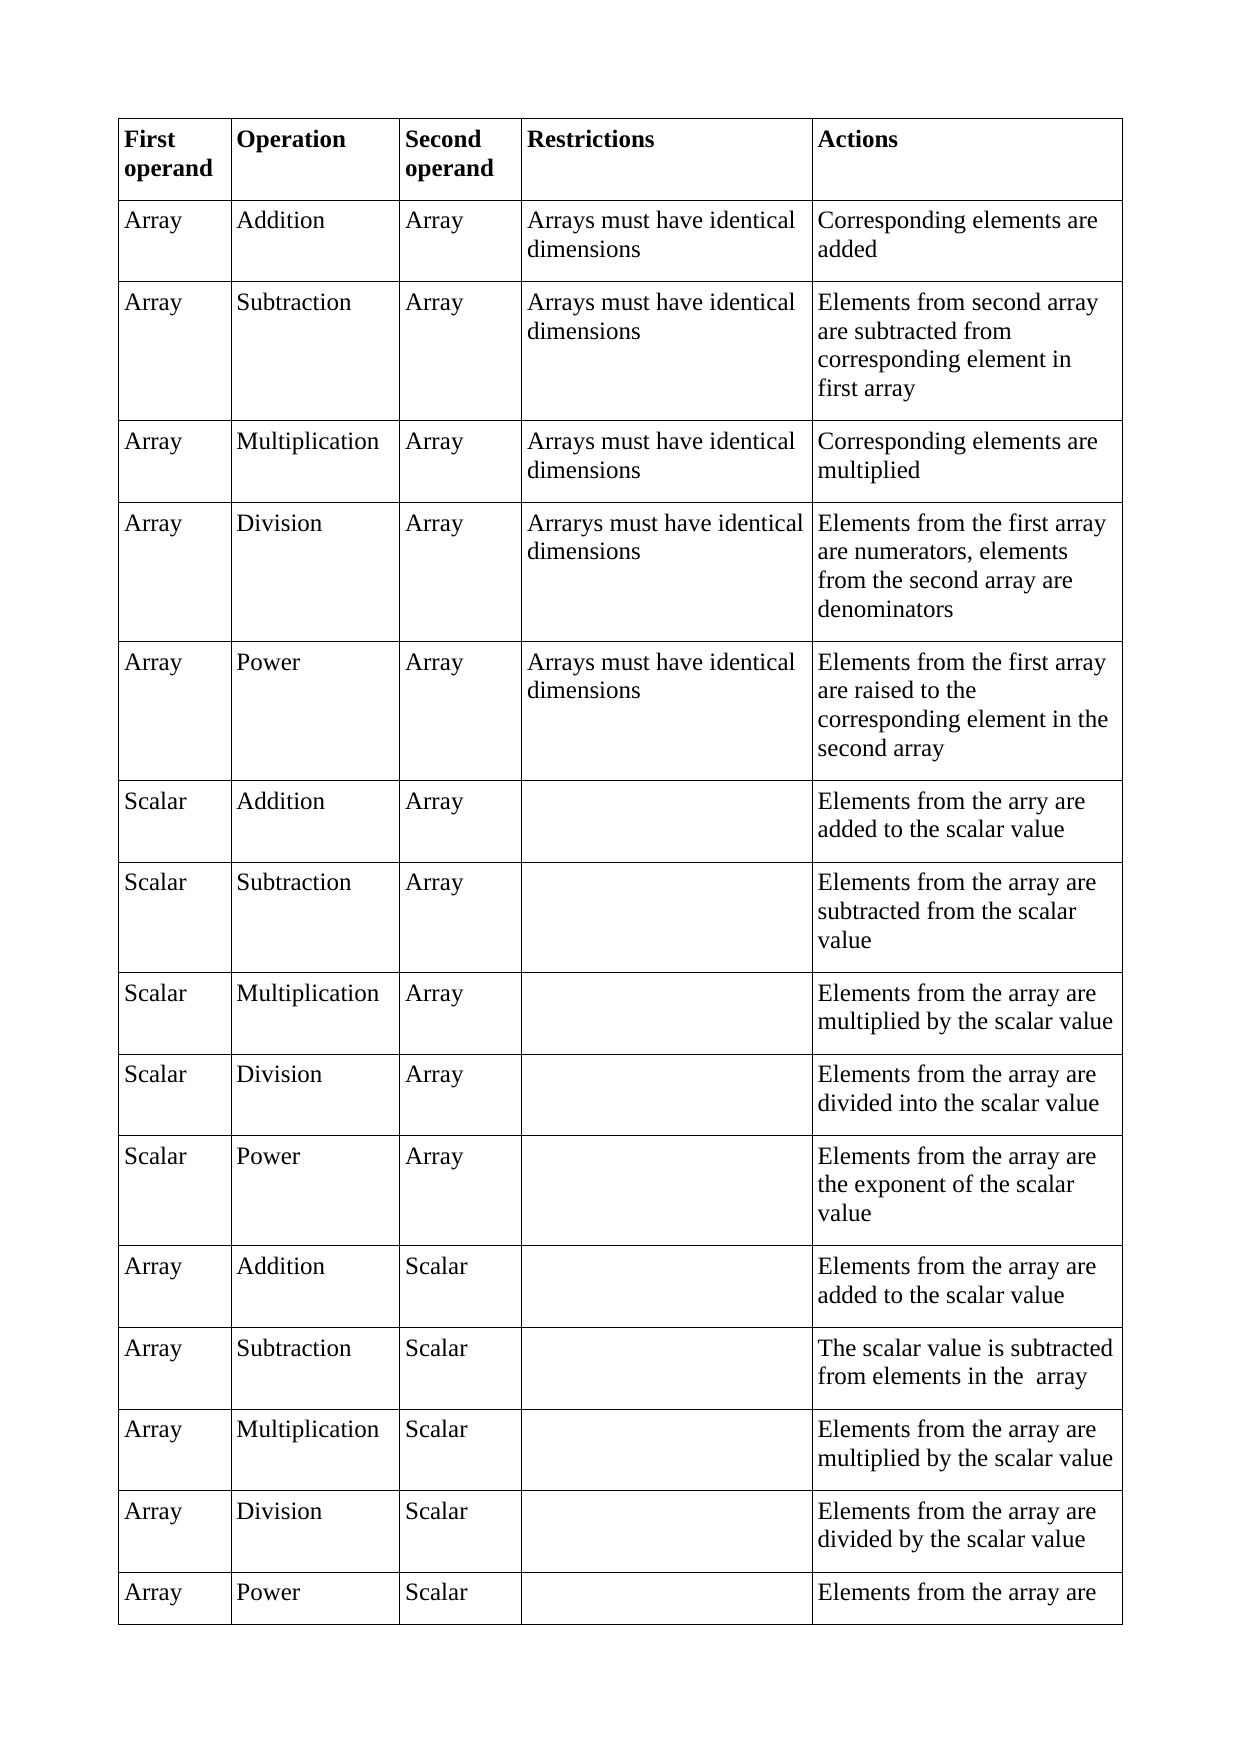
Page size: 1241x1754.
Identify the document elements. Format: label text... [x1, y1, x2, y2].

table_cell Array [119, 421, 231, 502]
table_cell Elements from the array are multiplied by the scalar value [813, 1410, 1122, 1490]
table_cell Array [400, 642, 521, 780]
table_cell [522, 973, 812, 1053]
table_cell Arrays must have identical dimensions [522, 201, 812, 281]
table_cell Multiplication [232, 421, 399, 502]
table_cell Array [400, 282, 521, 420]
table_cell Arrays must have identical dimensions [522, 282, 812, 420]
table_cell Scalar [400, 1246, 521, 1327]
table_cell [522, 1410, 812, 1490]
table_cell Elements from the array are [813, 1573, 1122, 1624]
table_cell Subtraction [232, 863, 399, 972]
table_cell Elements from the first array are numerators, elements from the second array are denominators [813, 503, 1122, 641]
table_cell Elements from the arry are added to the scalar value [813, 781, 1122, 862]
table_cell Array [119, 201, 231, 281]
table_cell Array [119, 1573, 231, 1624]
table_cell Addition [232, 781, 399, 862]
table_cell Scalar [400, 1491, 521, 1572]
table_cell Power [232, 1573, 399, 1624]
table_cell [522, 1055, 812, 1135]
table_cell Scalar [400, 1410, 521, 1490]
table_cell Scalar [119, 973, 231, 1053]
table_cell Array [400, 781, 521, 862]
table_cell [522, 781, 812, 862]
table_cell Array [400, 201, 521, 281]
table_header Second operand [400, 119, 521, 200]
table_cell Division [232, 503, 399, 641]
table_cell Array [400, 1136, 521, 1245]
table_cell Elements from the array are added to the scalar value [813, 1246, 1122, 1327]
table_cell [522, 1573, 812, 1624]
table_cell Scalar [119, 1055, 231, 1135]
table_cell Division [232, 1055, 399, 1135]
table_header First operand [119, 119, 231, 200]
table_cell [522, 1491, 812, 1572]
table_cell Array [400, 863, 521, 972]
table_cell Multiplication [232, 973, 399, 1053]
table_cell [522, 1136, 812, 1245]
table_cell Subtraction [232, 1328, 399, 1408]
table_cell Arrays must have identical dimensions [522, 421, 812, 502]
table_cell Arrarys must have identical dimensions [522, 503, 812, 641]
table_cell Multiplication [232, 1410, 399, 1490]
table_cell The scalar value is subtracted from elements in the array [813, 1328, 1122, 1408]
table_cell [522, 1246, 812, 1327]
table_cell Scalar [119, 781, 231, 862]
table_cell Array [119, 642, 231, 780]
table_cell Elements from the array are the exponent of the scalar value [813, 1136, 1122, 1245]
table_cell Elements from the array are divided by the scalar value [813, 1491, 1122, 1572]
table_cell [522, 863, 812, 972]
table_cell Elements from the array are multiplied by the scalar value [813, 973, 1122, 1053]
table_header Actions [813, 119, 1122, 200]
table_cell Array [400, 503, 521, 641]
table_cell Elements from the array are subtracted from the scalar value [813, 863, 1122, 972]
table_cell Array [400, 1055, 521, 1135]
table_cell Array [119, 503, 231, 641]
table_cell Power [232, 1136, 399, 1245]
table_cell Division [232, 1491, 399, 1572]
table_cell Array [119, 1491, 231, 1572]
table_cell Subtraction [232, 282, 399, 420]
table_cell Elements from the array are divided into the scalar value [813, 1055, 1122, 1135]
table_cell Array [119, 282, 231, 420]
table_cell Scalar [400, 1328, 521, 1408]
table_cell Array [400, 973, 521, 1053]
table_cell Array [400, 421, 521, 502]
table_cell Corresponding elements are added [813, 201, 1122, 281]
table_header Operation [232, 119, 399, 200]
table_cell Elements from the first array are raised to the corresponding element in the second array [813, 642, 1122, 780]
table_cell Scalar [400, 1573, 521, 1624]
table_cell Elements from second array are subtracted from corresponding element in first array [813, 282, 1122, 420]
table_header Restrictions [522, 119, 812, 200]
table_cell Array [119, 1410, 231, 1490]
table_cell Array [119, 1328, 231, 1408]
table_cell Scalar [119, 1136, 231, 1245]
table_cell Corresponding elements are multiplied [813, 421, 1122, 502]
table_cell [522, 1328, 812, 1408]
table_cell Arrays must have identical dimensions [522, 642, 812, 780]
table_cell Addition [232, 1246, 399, 1327]
table_cell Power [232, 642, 399, 780]
table_cell Array [119, 1246, 231, 1327]
table_cell Addition [232, 201, 399, 281]
table_cell Scalar [119, 863, 231, 972]
